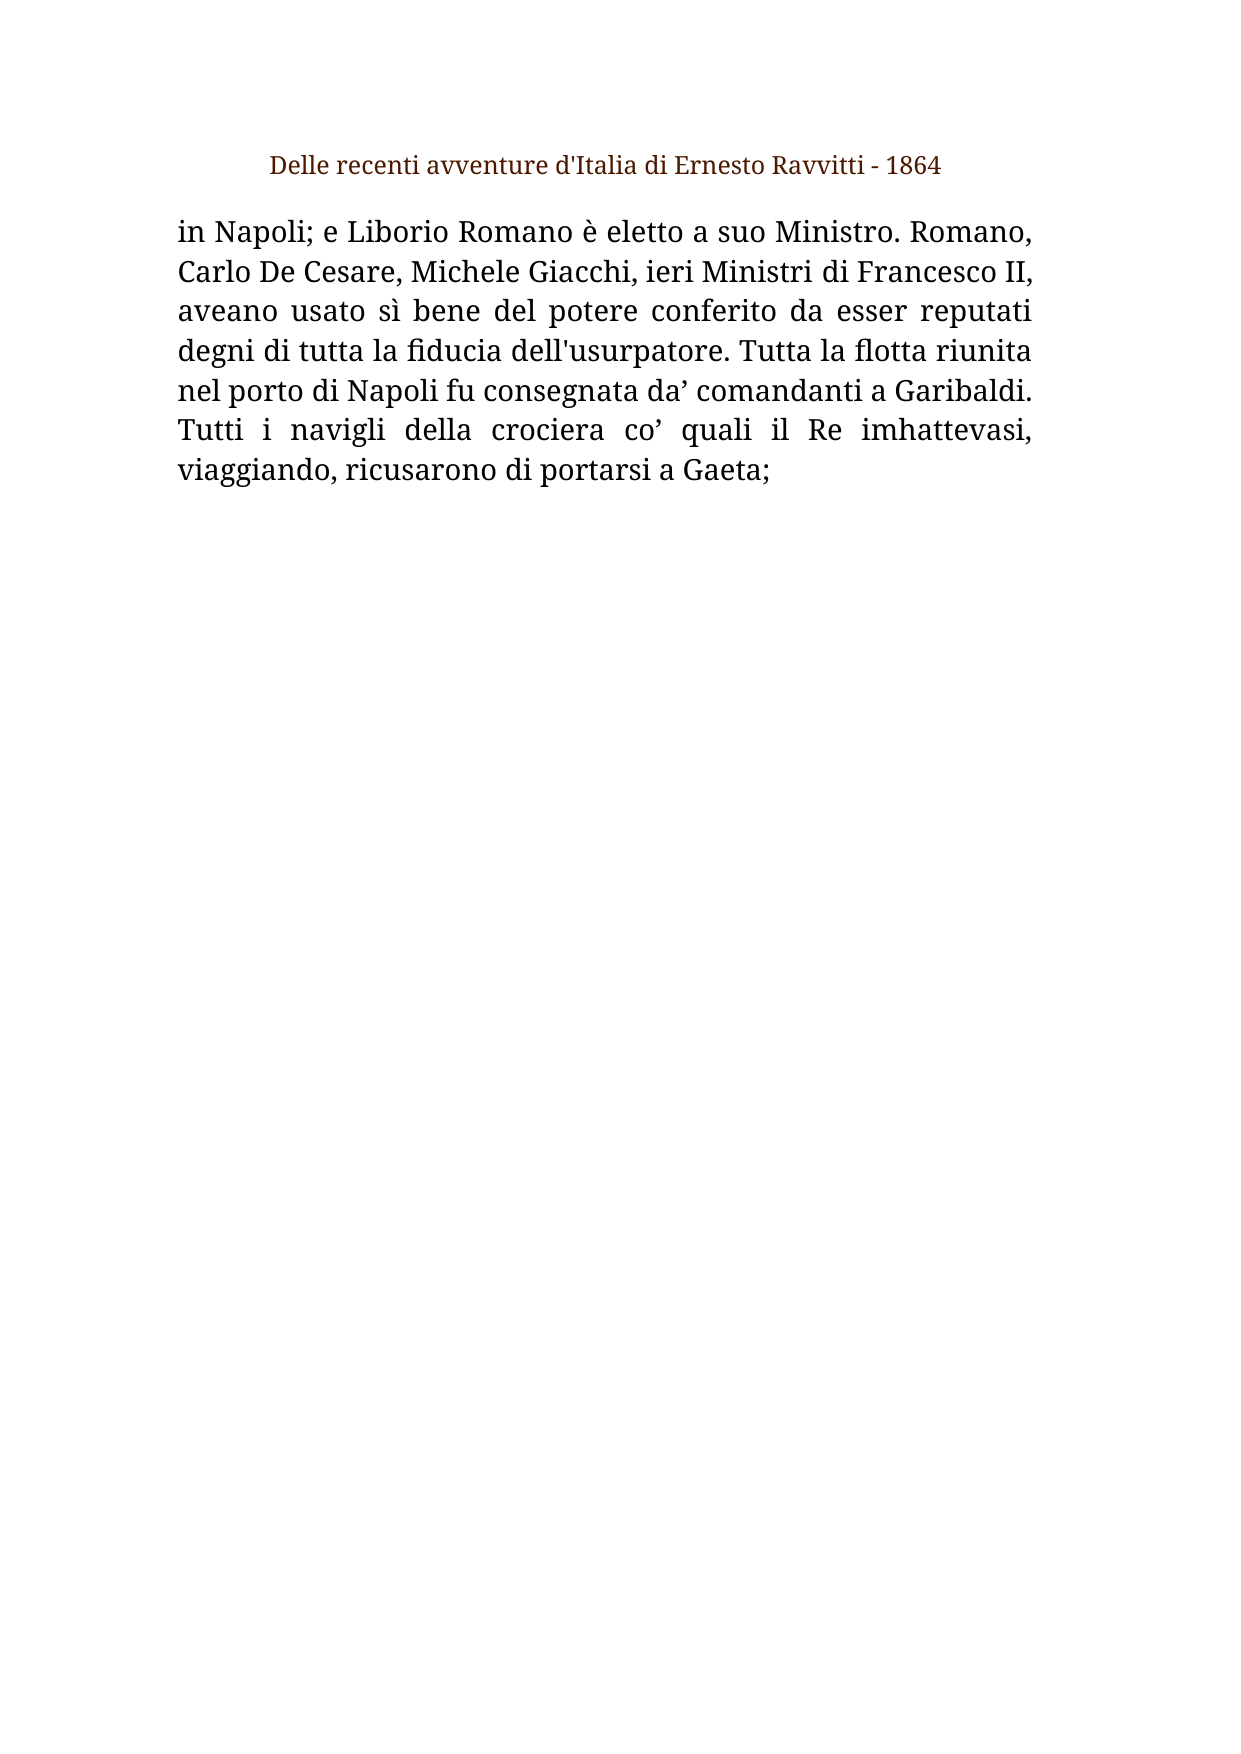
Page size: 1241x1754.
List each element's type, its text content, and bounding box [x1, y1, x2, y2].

text in Napoli; e Liborio Romano è eletto a suo Ministro. Romano, Carlo De Cesare, Michele Giacchi, ieri Ministri di Francesco II, aveano usato sì bene del potere conferito da esser reputati degni di tutta la fiducia dell'usurpatore. Tutta la flotta riunita nel porto di Napoli fu consegnata da’ comandanti a Garibaldi. Tutti i navigli della crociera co’ quali il Re imhattevasi, viaggiando, ricusarono di portarsi a Gaeta; [177, 211, 1033, 489]
